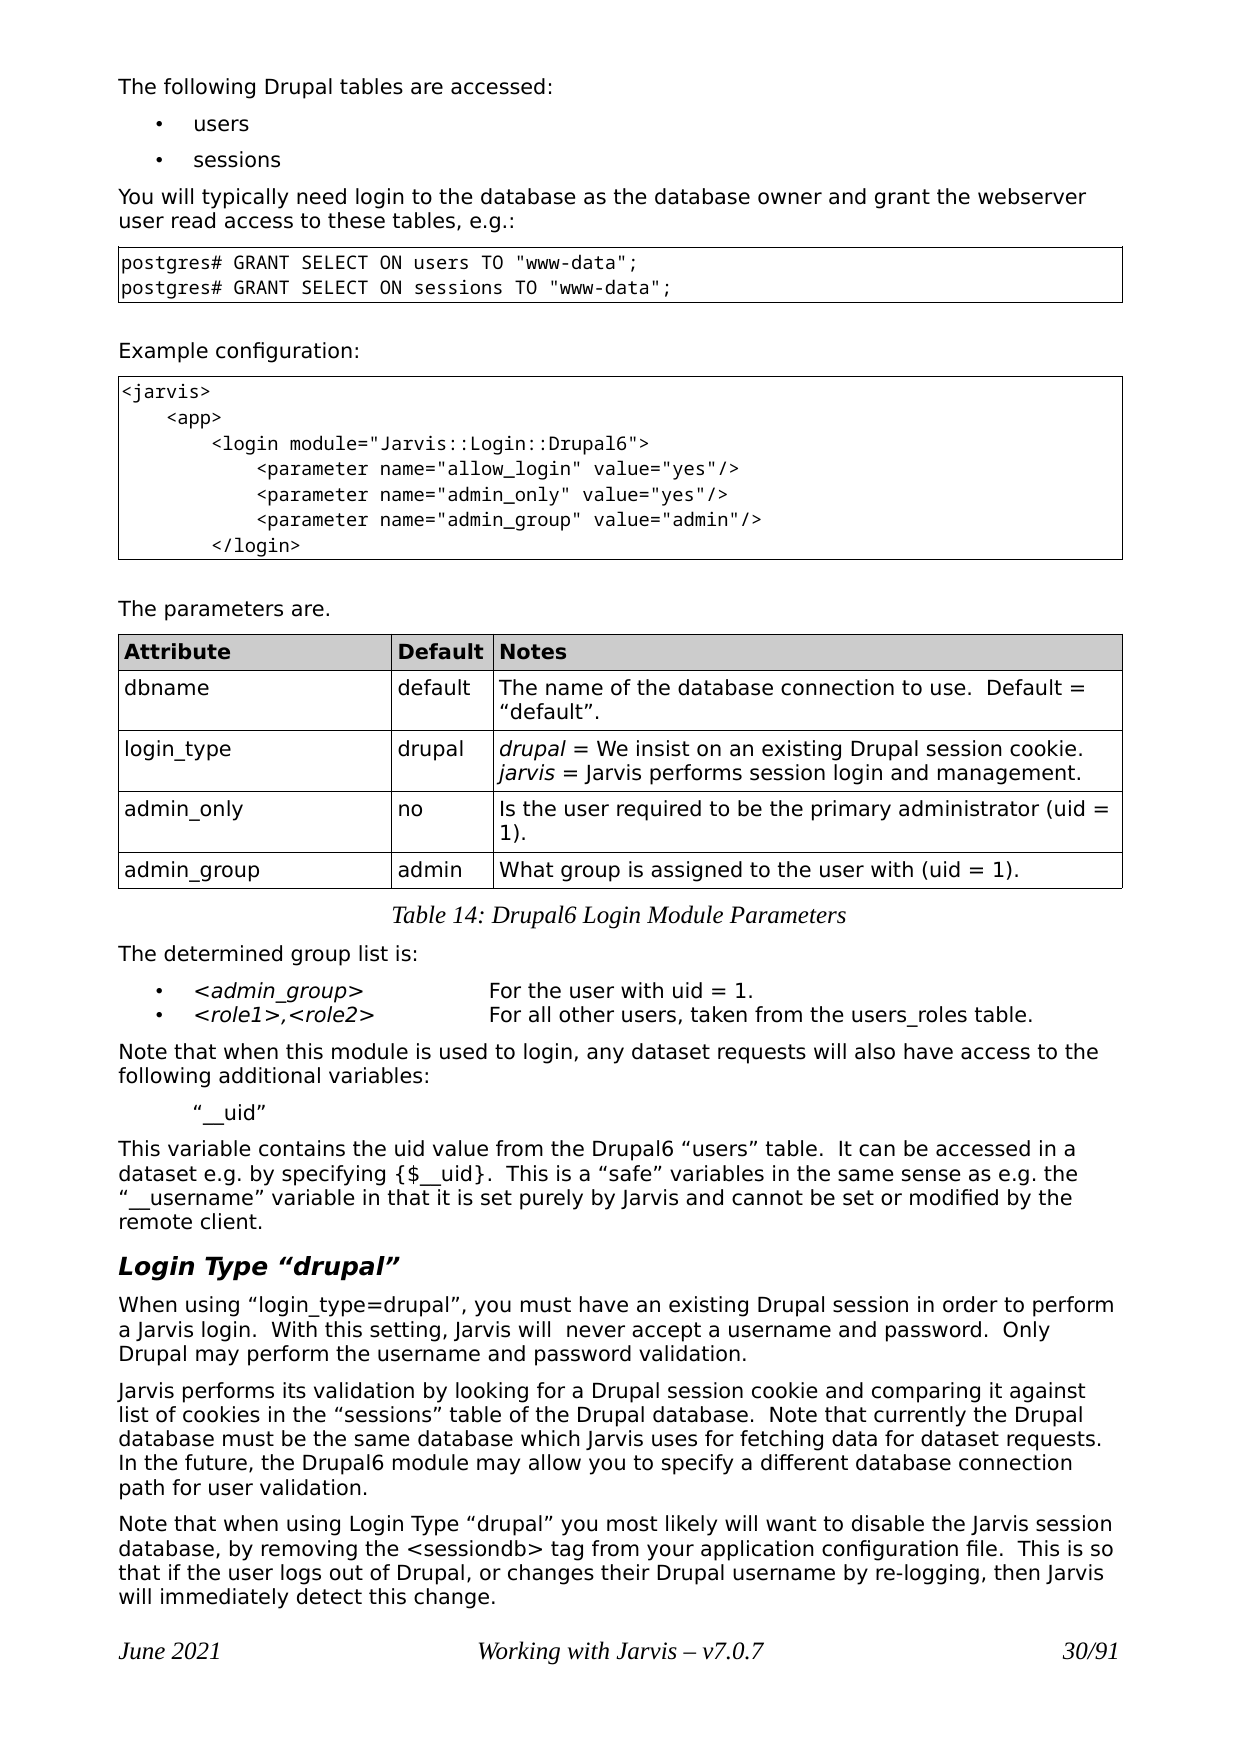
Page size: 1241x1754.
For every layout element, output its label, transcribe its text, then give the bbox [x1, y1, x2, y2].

table_cell The name of the database connection to use. Default = “default”. [494, 671, 1122, 730]
text <parameter name="allow_login" value="yes"/> [119, 453, 1122, 478]
text The determined group list is: [118, 942, 1122, 966]
text postgres# GRANT SELECT ON users TO "www-data"; [119, 248, 1122, 272]
text The parameters are. [118, 597, 1122, 621]
text “__uid” [118, 1101, 1122, 1125]
table_cell admin_group [119, 853, 391, 888]
table_header Default [392, 635, 493, 670]
table_cell admin_only [119, 792, 391, 851]
list <admin_group> For the user with uid = 1. [156, 979, 1122, 1003]
text Example configuration: [118, 339, 1122, 364]
list sessions [156, 148, 1122, 173]
text </login> [119, 529, 1122, 559]
text Table 14: Drupal6 Login Module Parameters [118, 901, 1122, 929]
text <app> [119, 402, 1122, 427]
text <parameter name="admin_only" value="yes"/> [119, 478, 1122, 504]
table_cell drupal [392, 731, 493, 791]
table_cell Is the user required to be the primary administrator (uid = 1). [494, 792, 1122, 851]
table_cell admin [392, 853, 493, 888]
text <login module="Jarvis::Login::Drupal6"> [119, 427, 1122, 453]
subtitle Login Type “drupal” [118, 1252, 1122, 1281]
text This variable contains the uid value from the Drupal6 “users” table. It can be accessed in a dataset e.g. by specifying {$__uid}. This is a “safe” variables in the same sense as e.g. the “__username” variable in that it is set purely by Jarvis and cannot be set or modified by the remote client. [118, 1137, 1122, 1234]
text <parameter name="admin_group" value="admin"/> [119, 504, 1122, 529]
text Note that when using Login Type “drupal” you most likely will want to disable the Jarvis session database, by removing the <sessiondb> tag from your application configuration file. This is so that if the user logs out of Drupal, or changes their Drupal username by re-logging, then Jarvis will immediately detect this change. [118, 1512, 1122, 1609]
text The following Drupal tables are accessed: [118, 75, 1122, 99]
table_cell What group is assigned to the user with (uid = 1). [494, 853, 1122, 888]
text When using “login_type=drupal”, you must have an existing Drupal session in order to perform a Jarvis login. With this setting, Jarvis will never accept a username and password. Only Drupal may perform the username and password validation. [118, 1293, 1122, 1366]
table_cell default [392, 671, 493, 730]
list <role1>,<role2> For all other users, taken from the users_roles table. [156, 1003, 1122, 1027]
text postgres# GRANT SELECT ON sessions TO "www-data"; [119, 272, 1122, 302]
table_cell drupal = We insist on an existing Drupal session cookie. jarvis = Jarvis performs session login and management. [494, 731, 1122, 791]
text Jarvis performs its validation by looking for a Drupal session cookie and comparing it against list of cookies in the “sessions” table of the Drupal database. Note that currently the Drupal database must be the same database which Jarvis uses for fetching data for dataset requests. In the future, the Drupal6 module may allow you to specify a different database connection path for user validation. [118, 1379, 1122, 1500]
text Note that when this module is used to login, any dataset requests will also have access to the following additional variables: [118, 1040, 1122, 1088]
table_header Attribute [119, 635, 391, 670]
table_header Notes [494, 635, 1122, 670]
table_cell dbname [119, 671, 391, 730]
table_cell no [392, 792, 493, 851]
list users [156, 112, 1122, 136]
text You will typically need login to the database as the database owner and grant the webserver user read access to these tables, e.g.: [118, 185, 1122, 234]
table_cell login_type [119, 731, 391, 791]
text <jarvis> [119, 377, 1122, 402]
